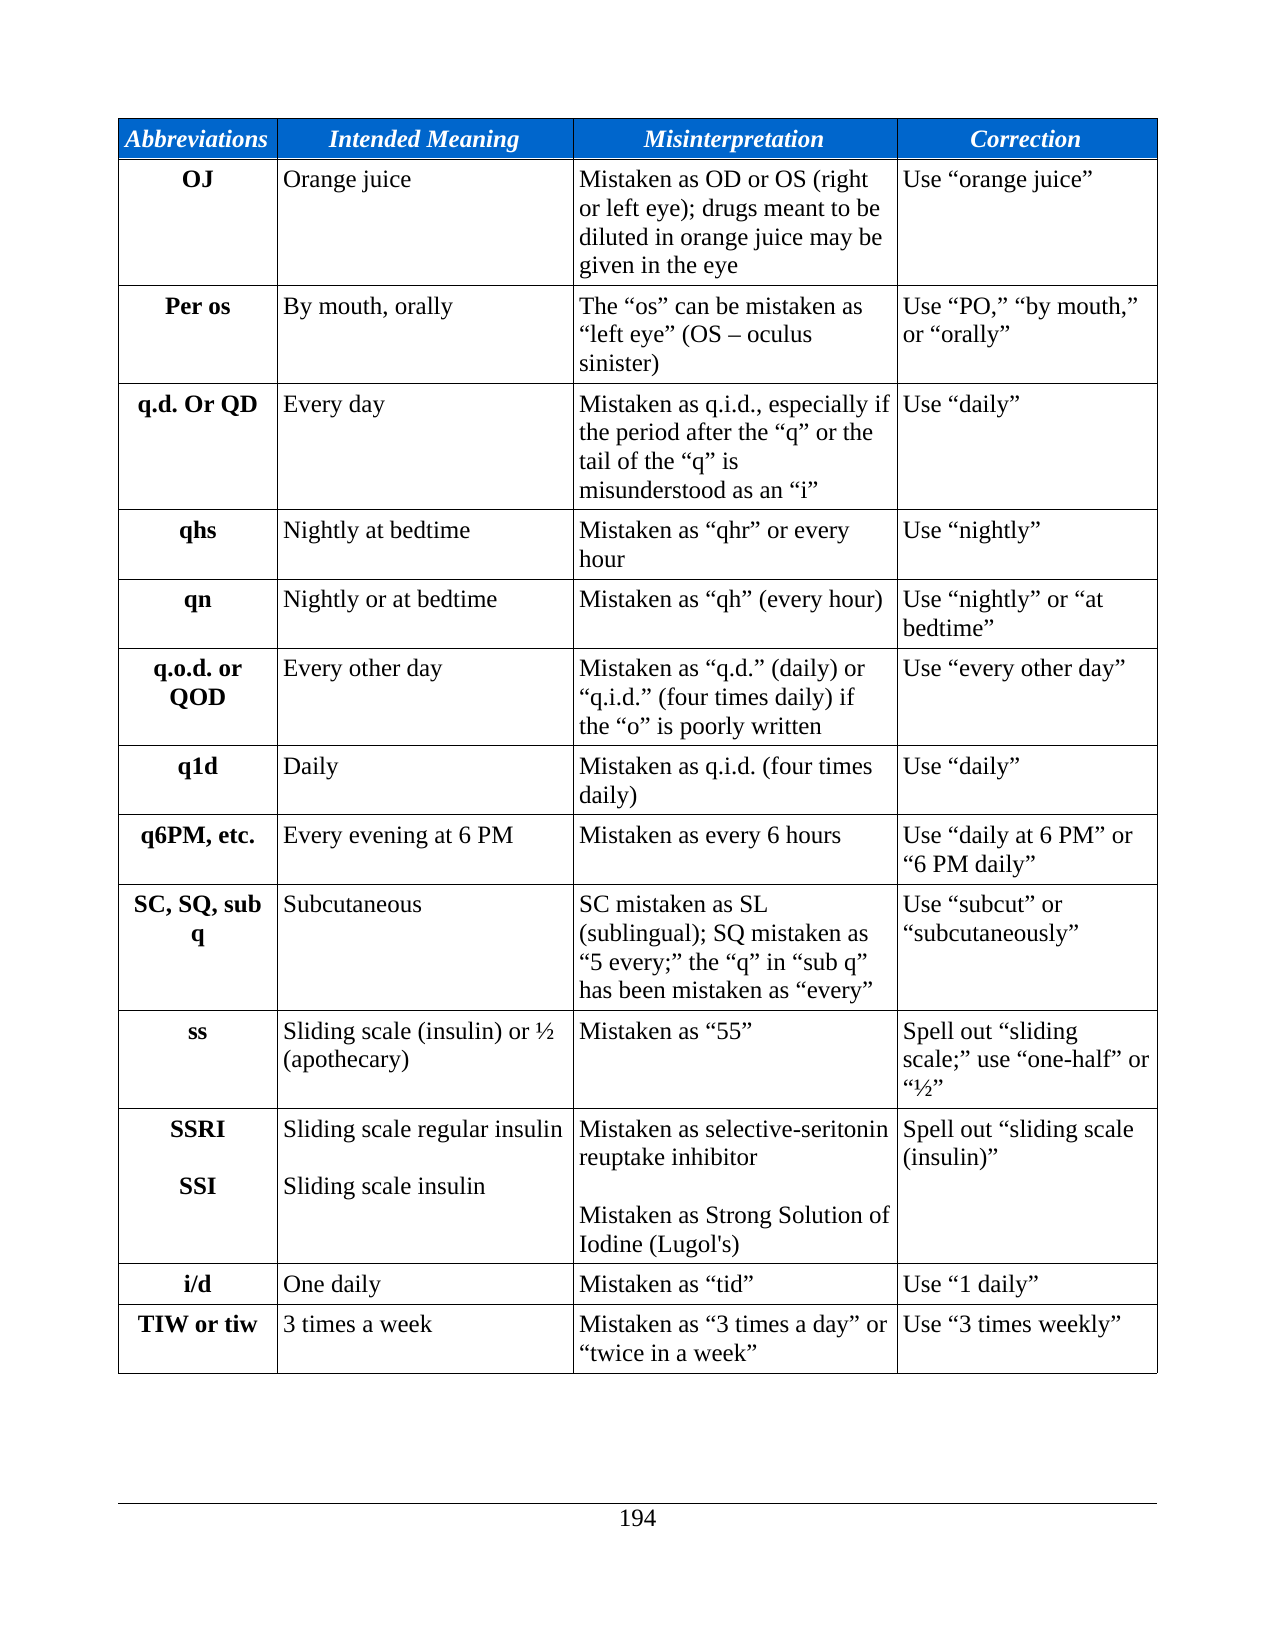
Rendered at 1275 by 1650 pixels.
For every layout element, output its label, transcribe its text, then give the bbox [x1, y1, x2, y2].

table_cell Nightly at bedtime [278, 510, 573, 578]
table_cell Mistaken as “tid” [574, 1264, 897, 1303]
table_cell Use “subcut” or “subcutaneously” [898, 885, 1157, 1010]
table_cell ss [119, 1011, 277, 1108]
table_cell SSRI SSI [119, 1109, 277, 1263]
table_cell Use “3 times weekly” [898, 1305, 1157, 1372]
table_cell Mistaken as every 6 hours [574, 815, 897, 883]
table_cell Mistaken as “3 times a day” or “twice in a week” [574, 1305, 897, 1372]
table_cell Use “daily” [898, 384, 1157, 509]
table_cell Every other day [278, 649, 573, 745]
table_header Intended Meaning [278, 119, 573, 158]
table_cell Sliding scale regular insulin Sliding scale insulin [278, 1109, 573, 1263]
table_cell Mistaken as q.i.d., especially if the period after the “q” or the tail of the “q” is misunderstood as an “i” [574, 384, 897, 509]
table_cell TIW or tiw [119, 1305, 277, 1372]
table_cell Use “daily at 6 PM” or “6 PM daily” [898, 815, 1157, 883]
table_cell Daily [278, 746, 573, 814]
table_cell SC mistaken as SL (sublingual); SQ mistaken as “5 every;” the “q” in “sub q” has been mistaken as “every” [574, 885, 897, 1010]
table_cell Every day [278, 384, 573, 509]
table_cell Subcutaneous [278, 885, 573, 1010]
table_cell Mistaken as “q.d.” (daily) or “q.i.d.” (four times daily) if the “o” is poorly written [574, 649, 897, 745]
table_cell Sliding scale (insulin) or ½ (apothecary) [278, 1011, 573, 1108]
table_cell Nightly or at bedtime [278, 580, 573, 647]
table_cell Mistaken as “qh” (every hour) [574, 580, 897, 647]
table_cell q.d. Or QD [119, 384, 277, 509]
table_cell SC, SQ, sub q [119, 885, 277, 1010]
table_cell Per os [119, 286, 277, 383]
table_cell Mistaken as “qhr” or every hour [574, 510, 897, 578]
table_cell Use “nightly” or “at bedtime” [898, 580, 1157, 647]
table_cell Spell out “sliding scale (insulin)” [898, 1109, 1157, 1263]
table_cell Mistaken as OD or OS (right or left eye); drugs meant to be diluted in orange juice may be given in the eye [574, 160, 897, 285]
table_cell q.o.d. or QOD [119, 649, 277, 745]
table_cell Spell out “sliding scale;” use “one-half” or “½” [898, 1011, 1157, 1108]
table_cell OJ [119, 160, 277, 285]
table_cell Mistaken as selective-seritonin reuptake inhibitor Mistaken as Strong Solution of Iodine (Lugol's) [574, 1109, 897, 1263]
table_cell Mistaken as q.i.d. (four times daily) [574, 746, 897, 814]
table_cell The “os” can be mistaken as “left eye” (OS – oculus sinister) [574, 286, 897, 383]
table_cell Every evening at 6 PM [278, 815, 573, 883]
table_cell qhs [119, 510, 277, 578]
table_cell By mouth, orally [278, 286, 573, 383]
table_cell q6PM, etc. [119, 815, 277, 883]
table_cell Mistaken as “55” [574, 1011, 897, 1108]
table_header Misinterpretation [574, 119, 897, 158]
table_cell q1d [119, 746, 277, 814]
table_cell i/d [119, 1264, 277, 1303]
table_cell Use “1 daily” [898, 1264, 1157, 1303]
table_cell Use “PO,” “by mouth,” or “orally” [898, 286, 1157, 383]
table_cell 3 times a week [278, 1305, 573, 1372]
table_cell Orange juice [278, 160, 573, 285]
table_cell Use “nightly” [898, 510, 1157, 578]
table_cell qn [119, 580, 277, 647]
table_header Correction [898, 119, 1157, 158]
table_cell Use “orange juice” [898, 160, 1157, 285]
table_cell Use “daily” [898, 746, 1157, 814]
table_header Abbreviations [119, 119, 277, 158]
table_cell Use “every other day” [898, 649, 1157, 745]
table_cell One daily [278, 1264, 573, 1303]
